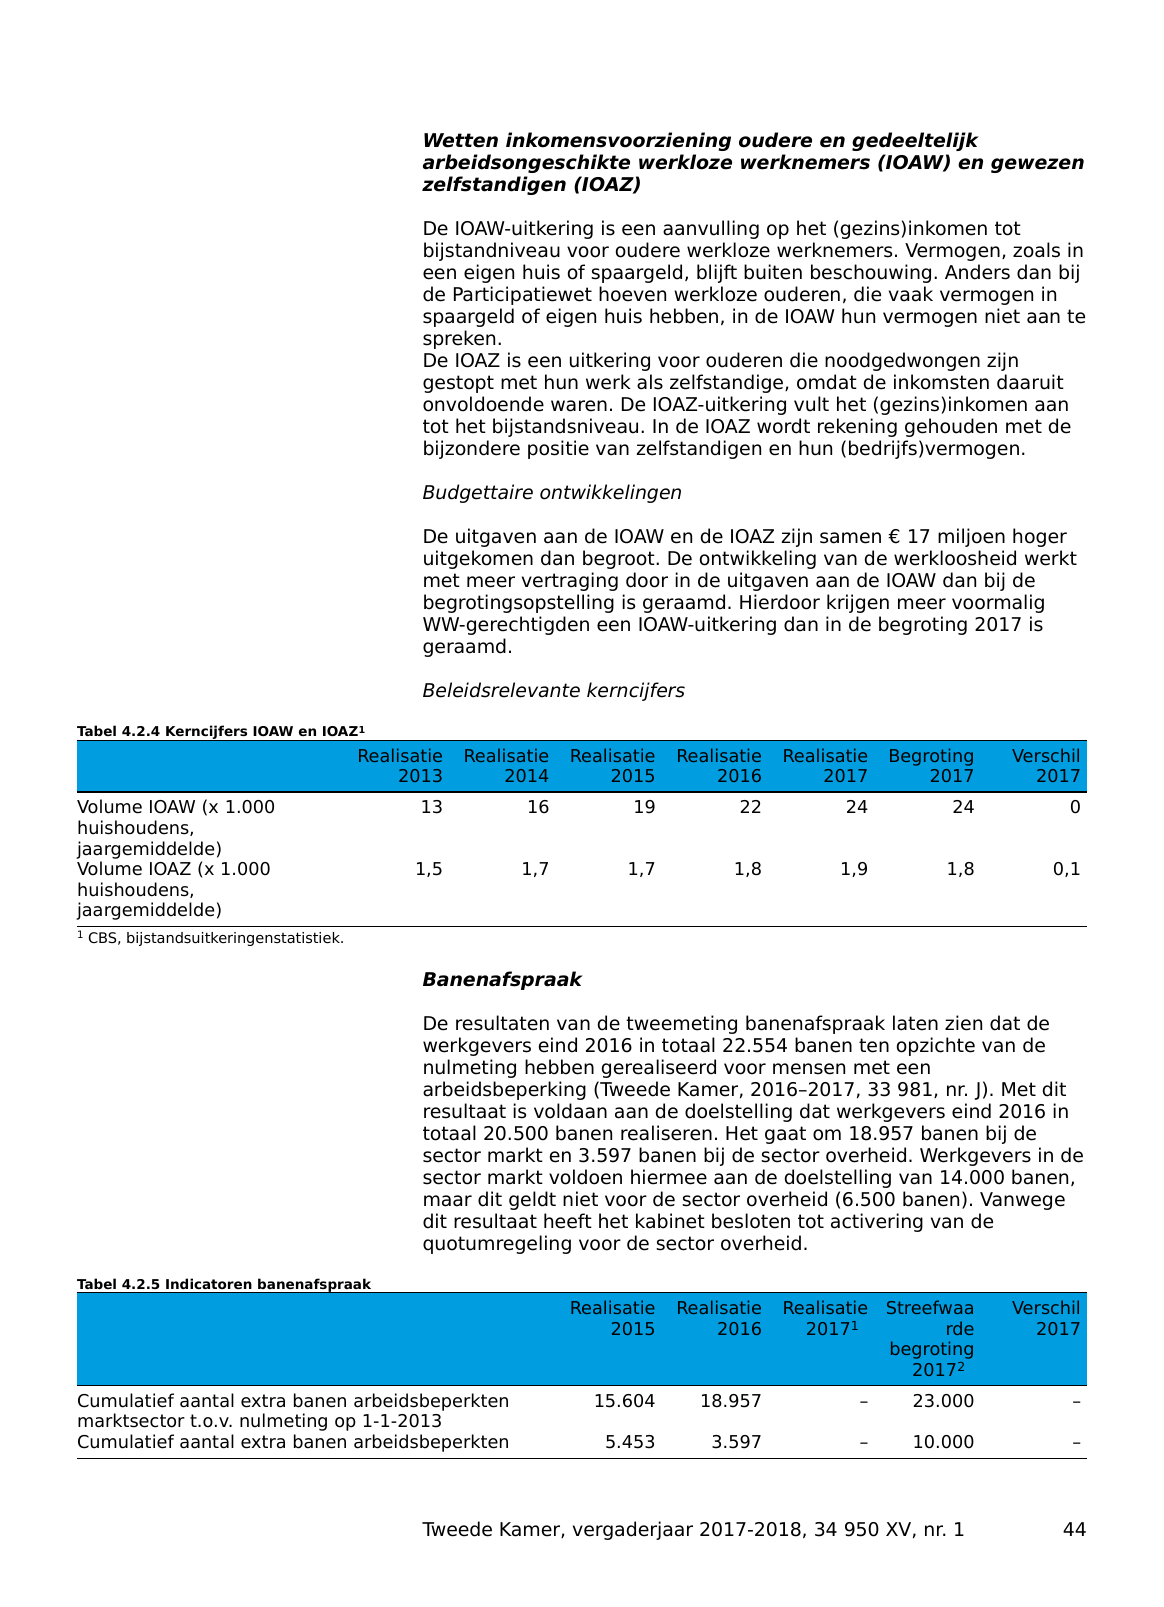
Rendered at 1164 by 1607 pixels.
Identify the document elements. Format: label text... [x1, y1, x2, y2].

table_cell 1,7 [555, 859, 661, 926]
table_cell 5.453 [555, 1432, 661, 1457]
table_cell Streefwaarde begroting 20172 [874, 1293, 980, 1385]
table_cell Realisatie 2015 [555, 741, 661, 791]
table_cell 18.957 [661, 1386, 768, 1432]
table_cell [77, 1293, 555, 1385]
table_cell Realisatie 2016 [661, 1293, 768, 1385]
table_cell 0 [980, 793, 1087, 859]
subtitle Wetten inkomensvoorziening oudere en gedeeltelijk arbeidsongeschikte werkloze werknemers (IOAW) en gewezen zelfstandigen (IOAZ) [422, 130, 1087, 196]
table_cell Realisatie 2015 [555, 1293, 661, 1385]
table_cell 13 [343, 793, 449, 859]
table_cell – [980, 1432, 1087, 1457]
table_cell 1,8 [661, 859, 768, 926]
table_cell Volume IOAW (x 1.000 huishoudens, jaargemiddelde) [77, 793, 342, 859]
table_cell Verschil 2017 [980, 741, 1087, 791]
table_cell 1,8 [874, 859, 980, 926]
table_header Tabel 4.2.4 Kerncijfers IOAW en IOAZ1 [77, 724, 1087, 740]
table_cell [77, 741, 342, 791]
table_cell Realisatie 2016 [661, 741, 768, 791]
text De uitgaven aan de IOAW en de IOAZ zijn samen € 17 miljoen hoger uitgekomen dan begroot. De ontwikkeling van de werkloosheid werkt met meer vertraging door in de uitgaven aan de IOAW dan bij de begrotingsopstelling is geraamd. Hierdoor krijgen meer voormalig WW-gerechtigden een IOAW-uitkering dan in de begroting 2017 is geraamd. [422, 526, 1087, 658]
table_cell 16 [449, 793, 555, 859]
table_cell – [768, 1432, 874, 1457]
table_cell 0,1 [980, 859, 1087, 926]
text De IOAZ is een uitkering voor ouderen die noodgedwongen zijn gestopt met hun werk als zelfstandige, omdat de inkomsten daaruit onvoldoende waren. De IOAZ-uitkering vult het (gezins)inkomen aan tot het bijstandsniveau. In de IOAZ wordt rekening gehouden met de bijzondere positie van zelfstandigen en hun (bedrijfs)vermogen. [422, 350, 1087, 460]
table_cell Realisatie 2017 [768, 741, 874, 791]
table_cell Realisatie 20171 [768, 1293, 874, 1385]
table_cell 24 [768, 793, 874, 859]
table_cell 23.000 [874, 1386, 980, 1432]
table_header Tabel 4.2.5 Indicatoren banenafspraak [77, 1276, 1087, 1292]
table_cell 15.604 [555, 1386, 661, 1432]
subtitle Beleidsrelevante kerncijfers [422, 680, 1087, 702]
text De IOAW-uitkering is een aanvulling op het (gezins)inkomen tot bijstandniveau voor oudere werkloze werknemers. Vermogen, zoals in een eigen huis of spaargeld, blijft buiten beschouwing. Anders dan bij de Participatiewet hoeven werkloze ouderen, die vaak vermogen in spaargeld of eigen huis hebben, in de IOAW hun vermogen niet aan te spreken. [422, 218, 1087, 350]
table_cell 1,5 [343, 859, 449, 926]
table_cell 24 [874, 793, 980, 859]
table_cell Verschil 2017 [980, 1293, 1087, 1385]
text De resultaten van de tweemeting banenafspraak laten zien dat de werkgevers eind 2016 in totaal 22.554 banen ten opzichte van de nulmeting hebben gerealiseerd voor mensen met een arbeidsbeperking (Tweede Kamer, 2016–2017, 33 981, nr. J). Met dit resultaat is voldaan aan de doelstelling dat werkgevers eind 2016 in totaal 20.500 banen realiseren. Het gaat om 18.957 banen bij de sector markt en 3.597 banen bij de sector overheid. Werkgevers in de sector markt voldoen hiermee aan de doelstelling van 14.000 banen, maar dit geldt niet voor de sector overheid (6.500 banen). Vanwege dit resultaat heeft het kabinet besloten tot activering van de quotumregeling voor de sector overheid. [422, 1013, 1087, 1254]
table_cell – [768, 1386, 874, 1432]
table_cell Realisatie 2014 [449, 741, 555, 791]
table_cell 3.597 [661, 1432, 768, 1457]
table_cell 1 CBS, bijstandsuitkeringenstatistiek. [77, 927, 1087, 946]
table_cell Begroting 2017 [874, 741, 980, 791]
subtitle Budgettaire ontwikkelingen [422, 482, 1087, 504]
table_cell Cumulatief aantal extra banen arbeidsbeperkten marktsector t.o.v. nulmeting op 1-1-2013 [77, 1386, 555, 1432]
table_cell 1,7 [449, 859, 555, 926]
table_cell Realisatie 2013 [343, 741, 449, 791]
table_cell 19 [555, 793, 661, 859]
subtitle Banenafspraak [422, 969, 1087, 991]
table_cell Cumulatief aantal extra banen arbeidsbeperkten [77, 1432, 555, 1457]
table_cell – [980, 1386, 1087, 1432]
table_cell Volume IOAZ (x 1.000 huishoudens, jaargemiddelde) [77, 859, 342, 926]
table_cell 1,9 [768, 859, 874, 926]
table_cell 22 [661, 793, 768, 859]
table_cell 10.000 [874, 1432, 980, 1457]
